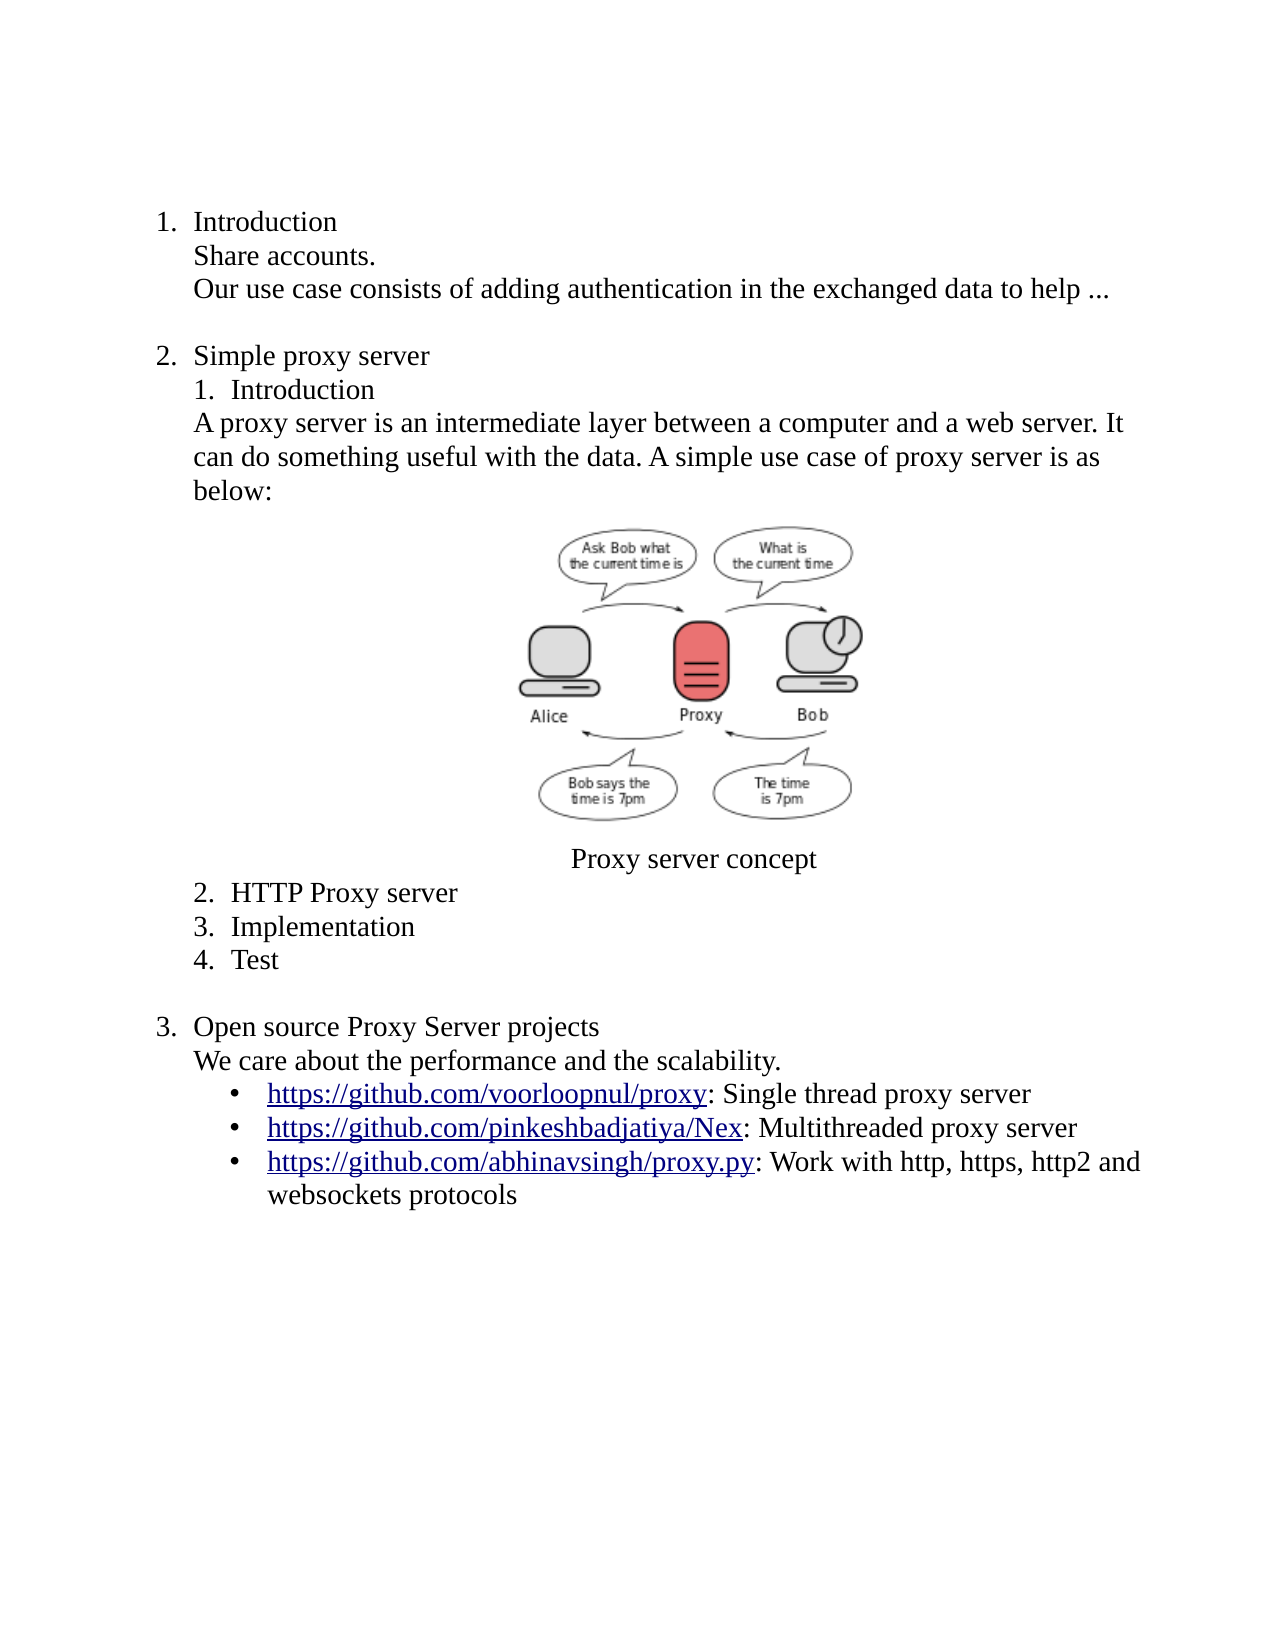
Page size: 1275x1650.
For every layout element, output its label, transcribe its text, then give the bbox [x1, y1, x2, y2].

list Simple proxy server [156, 338, 1157, 372]
picture [476, 512, 910, 837]
list https://github.com/voorloopnul/proxy: Single thread proxy server [229, 1076, 1157, 1110]
list https://github.com/abhinavsingh/proxy.py: Work with http, https, http2 and websockets protocols [229, 1144, 1157, 1211]
list Introduction [193, 372, 1157, 406]
list Introduction [156, 204, 1157, 238]
list Test [193, 942, 1157, 976]
list Our use case consists of adding authentication in the exchanged data to help ... [156, 271, 1157, 305]
list A proxy server is an intermediate layer between a computer and a web server. It can do something useful with the data. A simple use case of proxy server is as below: [156, 406, 1157, 506]
list Open source Proxy Server projects [156, 1009, 1157, 1043]
list Implementation [193, 909, 1157, 942]
list Proxy server concept [193, 842, 1157, 875]
list We care about the performance and the scalability. [156, 1043, 1157, 1076]
list https://github.com/pinkeshbadjatiya/Nex: Multithreaded proxy server [229, 1110, 1157, 1144]
list HTTP Proxy server [193, 875, 1157, 909]
list Share accounts. [156, 238, 1157, 271]
